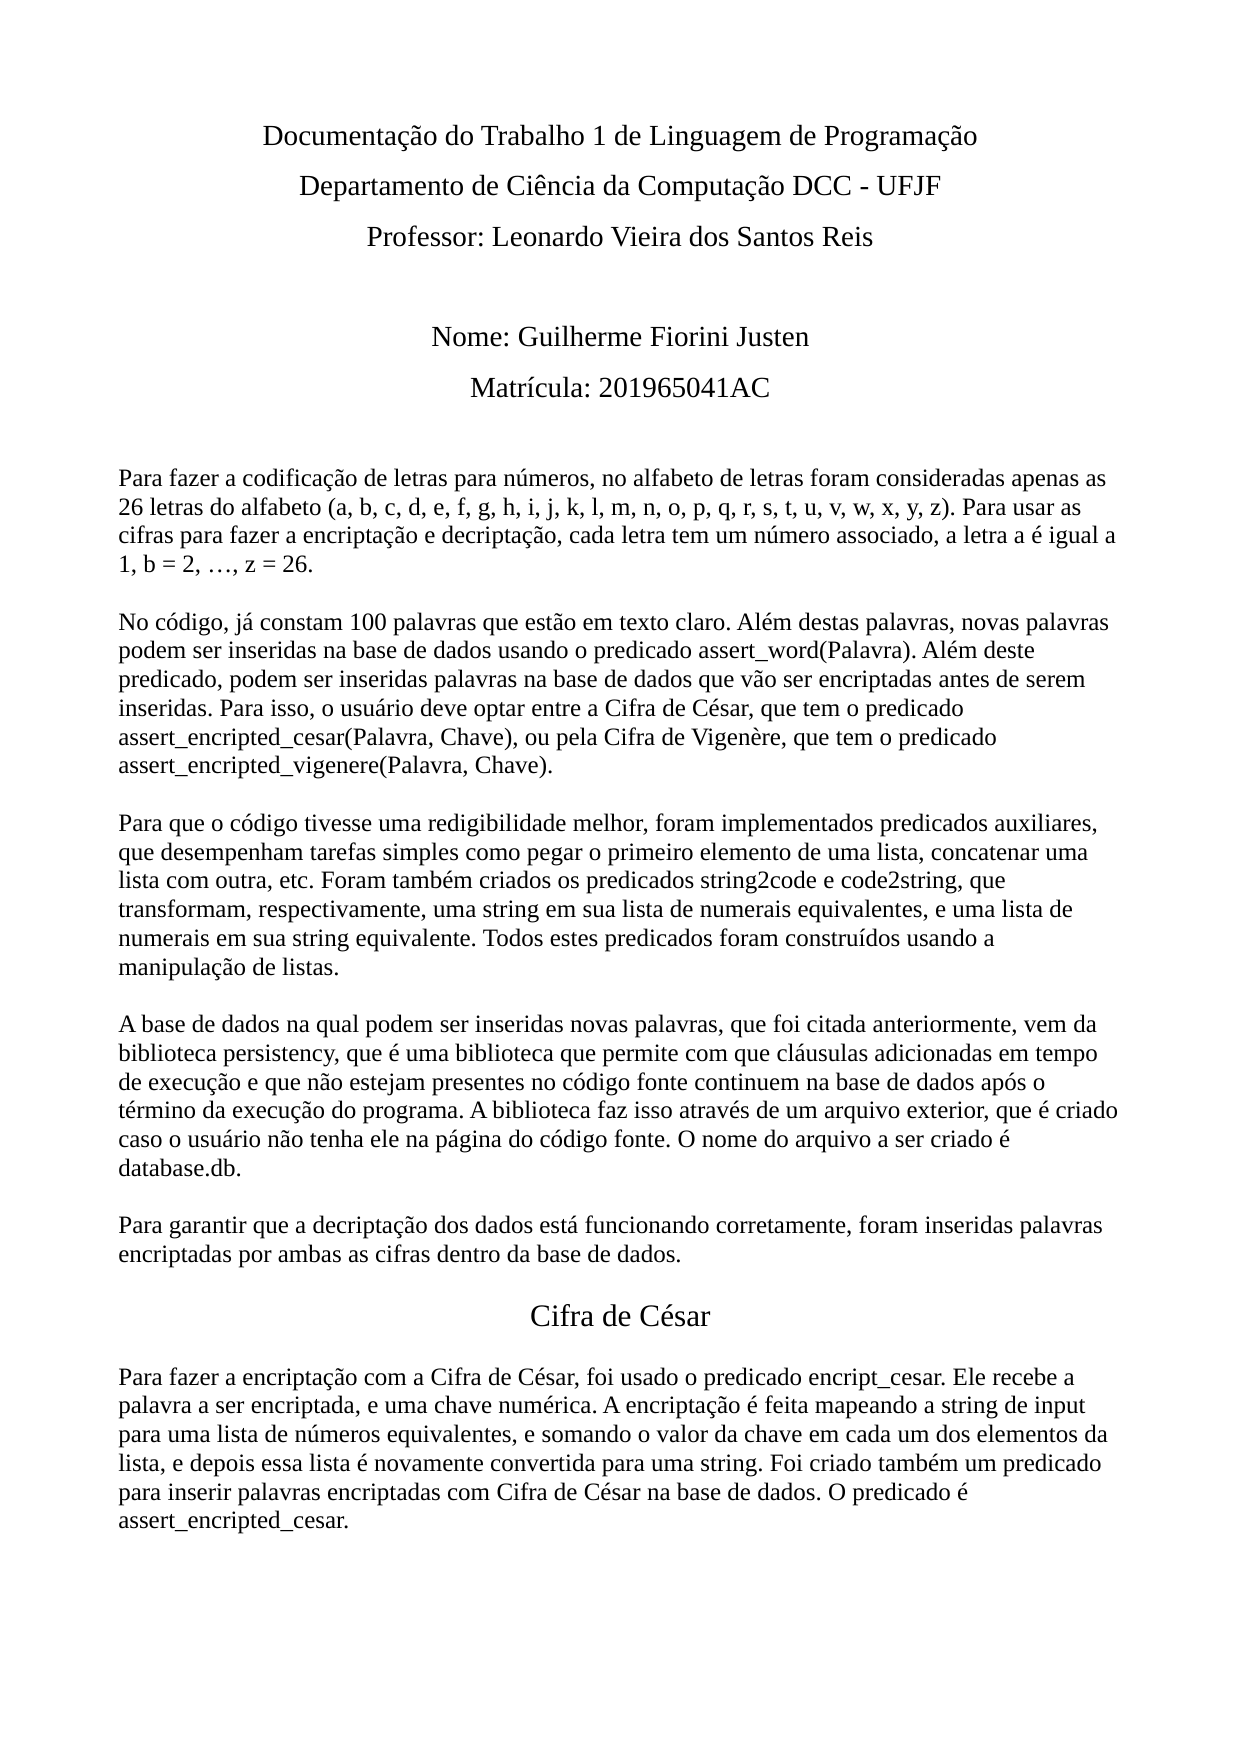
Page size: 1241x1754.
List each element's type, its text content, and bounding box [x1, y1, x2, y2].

text Nome: Guilherme Fiorini Justen [118, 319, 1122, 353]
text Para garantir que a decriptação dos dados está funcionando corretamente, foram inseridas palavras encriptadas por ambas as cifras dentro da base de dados. [118, 1211, 1122, 1268]
text A base de dados na qual podem ser inseridas novas palavras, que foi citada anteriormente, vem da biblioteca persistency, que é uma biblioteca que permite com que cláusulas adicionadas em tempo de execução e que não estejam presentes no código fonte continuem na base de dados após o término da execução do programa. A biblioteca faz isso através de um arquivo exterior, que é criado caso o usuário não tenha ele na página do código fonte. O nome do arquivo a ser criado é database.db. [118, 1009, 1122, 1182]
text Professor: Leonardo Vieira dos Santos Reis [118, 219, 1122, 252]
text No código, já constam 100 palavras que estão em texto claro. Além destas palavras, novas palavras podem ser inseridas na base de dados usando o predicado assert_word(Palavra). Além deste predicado, podem ser inseridas palavras na base de dados que vão ser encriptadas antes de serem inseridas. Para isso, o usuário deve optar entre a Cifra de César, que tem o predicado assert_encripted_cesar(Palavra, Chave), ou pela Cifra de Vigenère, que tem o predicado assert_encripted_vigenere(Palavra, Chave). [118, 607, 1122, 779]
text Departamento de Ciência da Computação DCC - UFJF [118, 168, 1122, 202]
text Matrícula: 201965041AC [118, 370, 1122, 403]
text Cifra de César [118, 1297, 1122, 1333]
text Documentação do Trabalho 1 de Linguagem de Programação [118, 118, 1122, 152]
text Para fazer a encriptação com a Cifra de César, foi usado o predicado encript_cesar. Ele recebe a palavra a ser encriptada, e uma chave numérica. A encriptação é feita mapeando a string de input para uma lista de números equivalentes, e somando o valor da chave em cada um dos elementos da lista, e depois essa lista é novamente convertida para uma string. Foi criado também um predicado para inserir palavras encriptadas com Cifra de César na base de dados. O predicado é assert_encripted_cesar. [118, 1362, 1122, 1534]
text Para que o código tivesse uma redigibilidade melhor, foram implementados predicados auxiliares, que desempenham tarefas simples como pegar o primeiro elemento de uma lista, concatenar uma lista com outra, etc. Foram também criados os predicados string2code e code2string, que transformam, respectivamente, uma string em sua lista de numerais equivalentes, e uma lista de numerais em sua string equivalente. Todos estes predicados foram construídos usando a manipulação de listas. [118, 808, 1122, 981]
text Para fazer a codificação de letras para números, no alfabeto de letras foram consideradas apenas as 26 letras do alfabeto (a, b, c, d, e, f, g, h, i, j, k, l, m, n, o, p, q, r, s, t, u, v, w, x, y, z). Para usar as cifras para fazer a encriptação e decriptação, cada letra tem um número associado, a letra a é igual a 1, b = 2, …, z = 26. [118, 463, 1122, 578]
